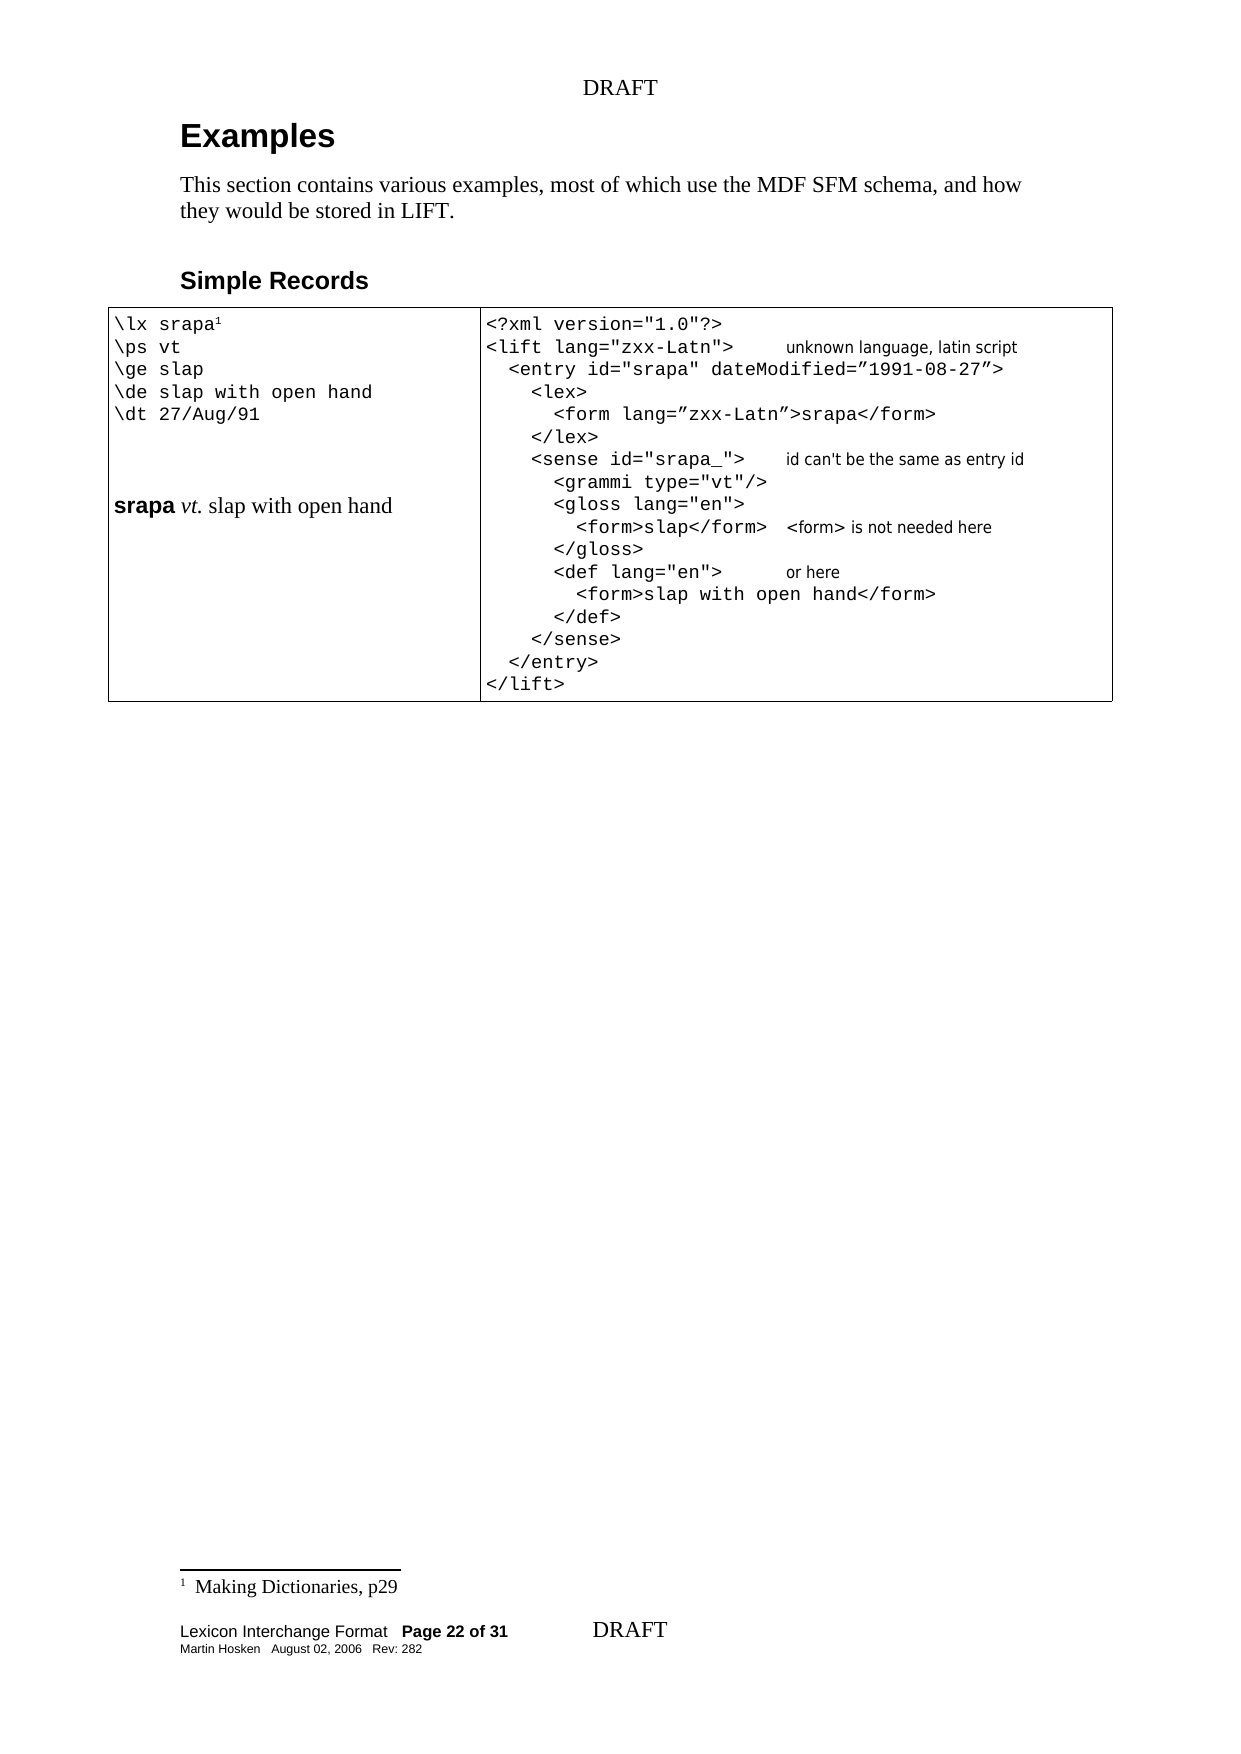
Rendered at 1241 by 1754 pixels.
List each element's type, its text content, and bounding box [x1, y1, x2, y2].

table_header <?xml version="1.0"?> <lift lang="zxx-Latn"> unknown language, latin script <entry id="srapa" dateModified=”1991-08-27”> <lex> <form lang=”zxx-Latn”>srapa</form> </lex> <sense id="srapa_"> id can't be the same as entry id <grammi type="vt"/> <gloss lang="en"> <form>slap</form> <form> is not needed here </gloss> <def lang="en"> or here <form>slap with open hand</form> </def> </sense> </entry> </lift> [481, 308, 1112, 701]
table_header \lx srapa \ps vt \ge slap \de slap with open hand \dt 27/Aug/91 srapa vt. slap with open hand [109, 308, 480, 701]
subtitle Examples [180, 117, 1061, 154]
text This section contains various examples, most of which use the MDF SFM schema, and how they would be stored in LIFT. [180, 172, 1061, 223]
subtitle Simple Records [180, 267, 1061, 295]
